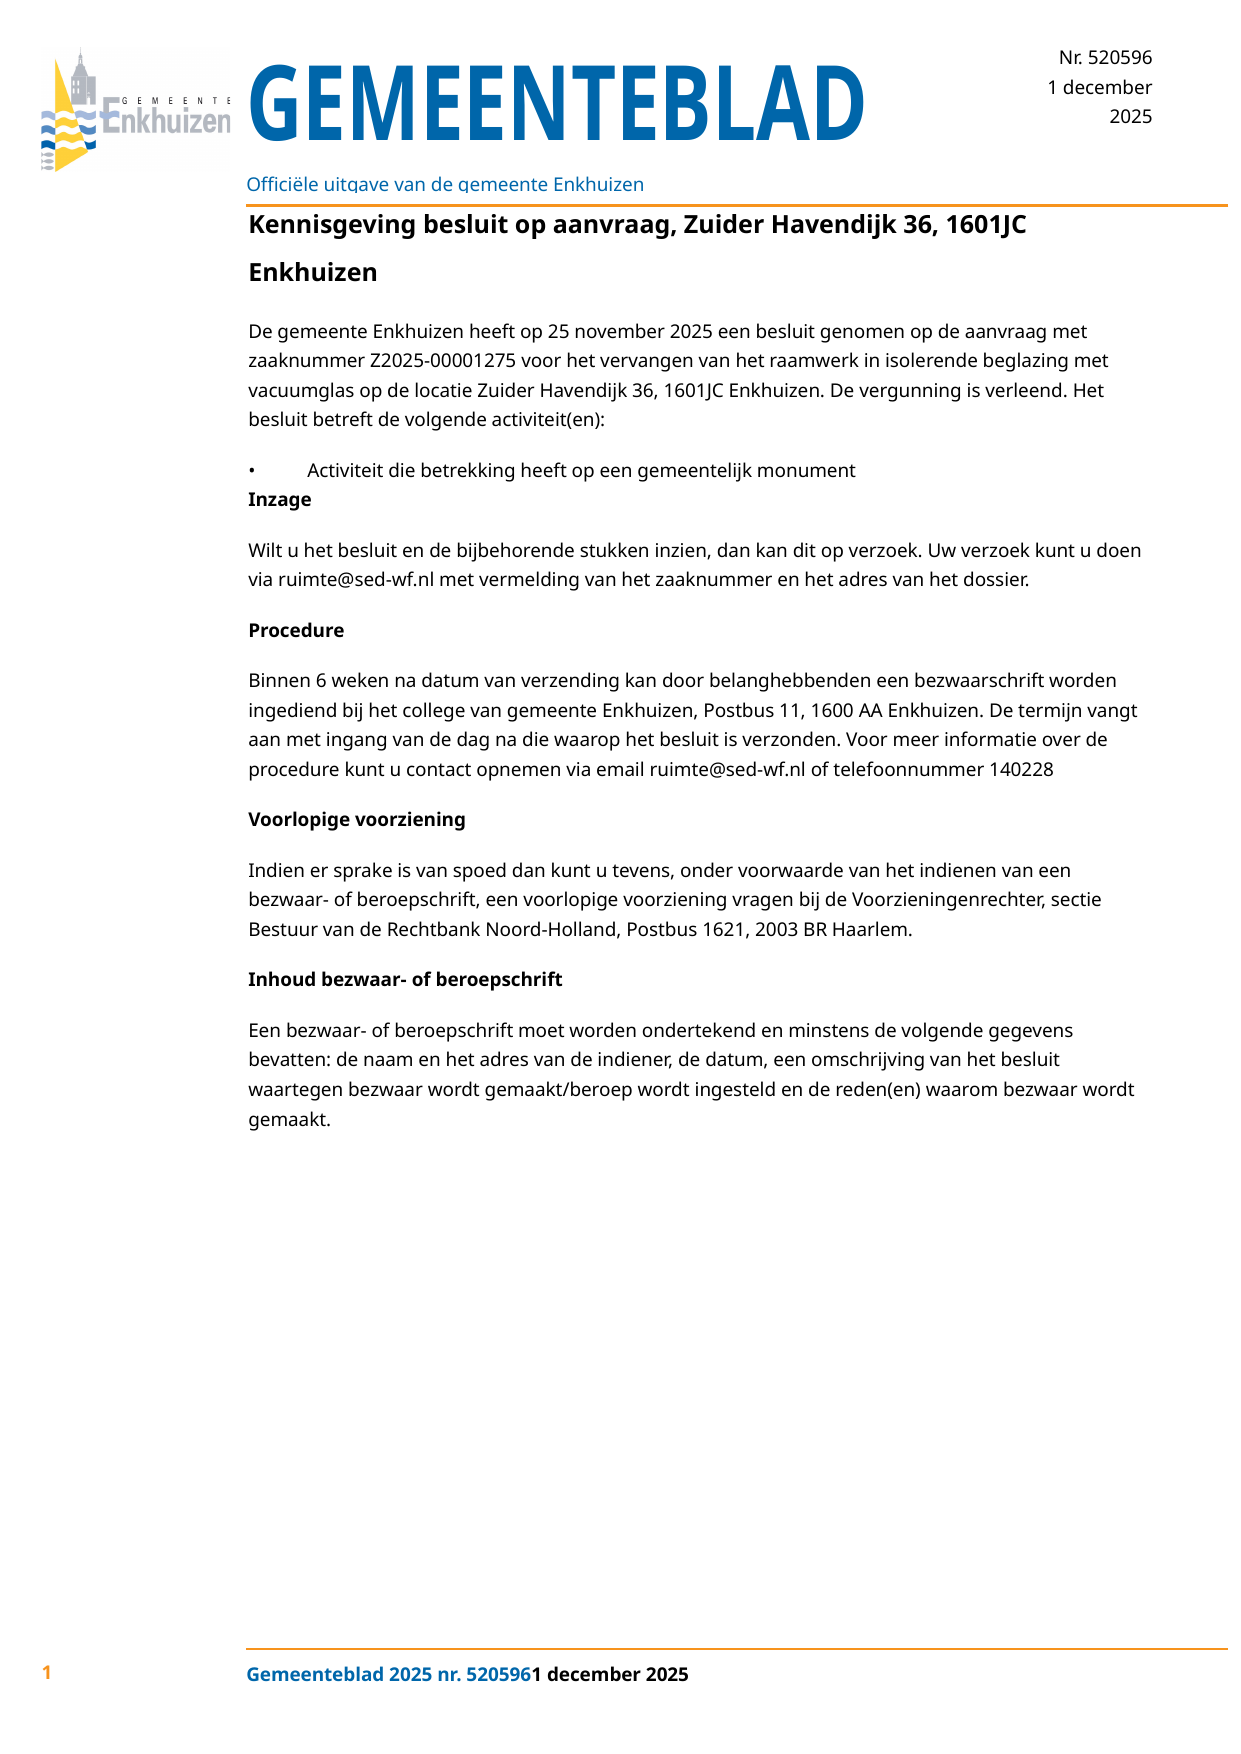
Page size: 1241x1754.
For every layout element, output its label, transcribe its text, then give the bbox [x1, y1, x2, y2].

text Een bezwaar- of beroepschrift moet worden ondertekend en minstens de volgende gegevens bevatten: de naam en het adres van de indiener, de datum, een omschrijving van het besluit waartegen bezwaar wordt gemaakt/beroep wordt ingesteld en de reden(en) waarom bezwaar wordt gemaakt. [248, 1017, 1152, 1132]
text Voorlopige voorziening [248, 807, 1152, 832]
text Inzage [248, 487, 1152, 512]
text Indien er sprake is van spoed dan kunt u tevens, onder voorwaarde van het indienen van een bezwaar- of beroepschrift, een voorlopige voorziening vragen bij de Voorzieningenrechter, sectie Bestuur van de Rechtbank Noord-Holland, Postbus 1621, 2003 BR Haarlem. [248, 857, 1152, 942]
text Binnen 6 weken na datum van verzending kan door belanghebbenden een bezwaarschrift worden ingediend bij het college van gemeente Enkhuizen, Postbus 11, 1600 AA Enkhuizen. De termijn vangt aan met ingang van de dag na die waarop het besluit is verzonden. Voor meer informatie over de procedure kunt u contact opnemen via email ruimte@sed-wf.nl of telefoonnummer 140228 [248, 667, 1152, 782]
text Kennisgeving besluit op aanvraag, Zuider Havendijk 36, 1601JC Enkhuizen [248, 207, 1152, 288]
list Activiteit die betrekking heeft op een gemeentelijk monument [248, 457, 1152, 483]
picture [41, 47, 231, 172]
text Wilt u het besluit en de bijbehorende stukken inzien, dan kan dit op verzoek. Uw verzoek kunt u doen via ruimte@sed-wf.nl met vermelding van het zaaknummer en het adres van het dossier. [248, 537, 1152, 592]
text Procedure [248, 617, 1152, 643]
text Inhoud bezwaar- of beroepschrift [248, 967, 1152, 992]
text De gemeente Enkhuizen heeft op 25 november 2025 een besluit genomen op de aanvraag met zaaknummer Z2025-00001275 voor het vervangen van het raamwerk in isolerende beglazing met vacuumglas op de locatie Zuider Havendijk 36, 1601JC Enkhuizen. De vergunning is verleend. Het besluit betreft de volgende activiteit(en): [248, 318, 1152, 432]
